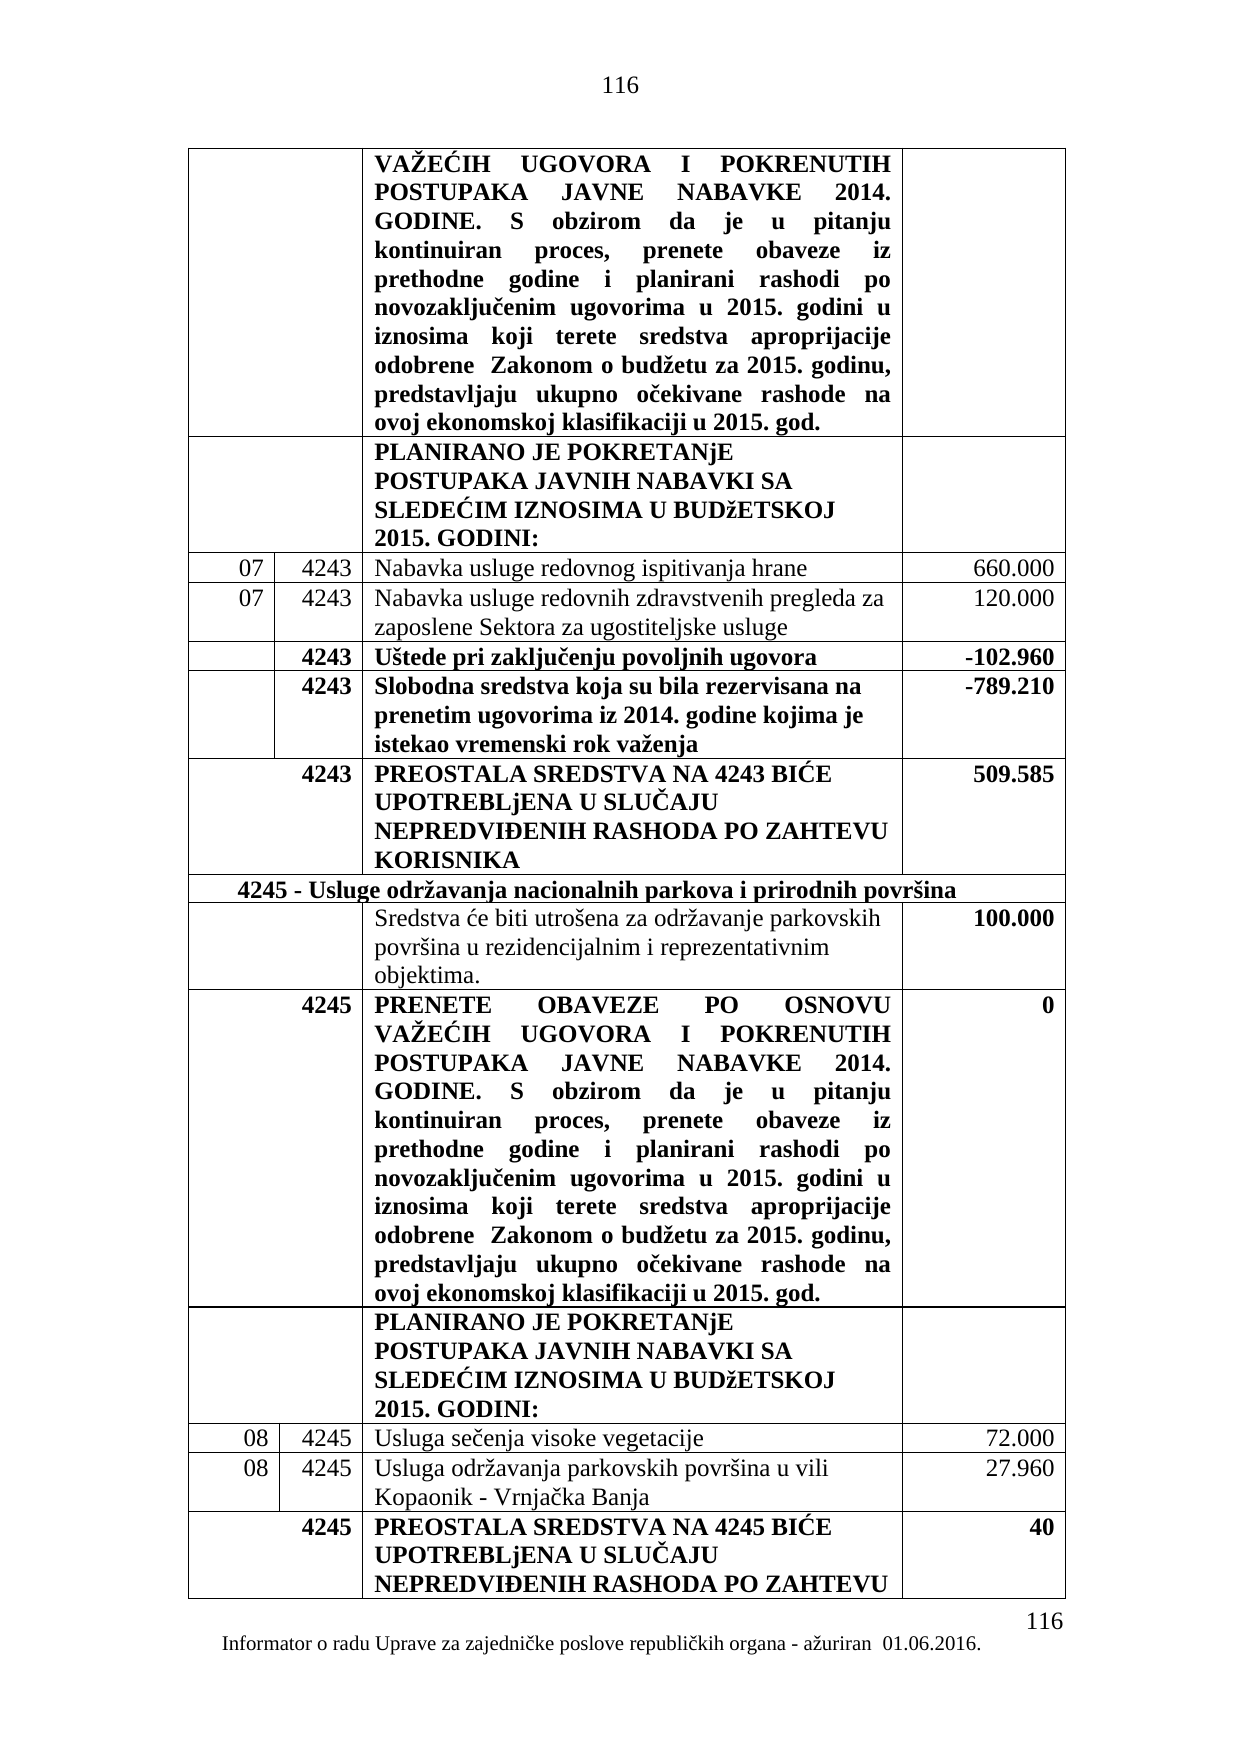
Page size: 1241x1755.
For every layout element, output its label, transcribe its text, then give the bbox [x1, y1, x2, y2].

table_cell PREOSTALA SREDSTVA NA 4245 BIĆE UPOTREBLjENA U SLUČAJU NEPREDVIĐENIH RASHODA PO ZAHTEVU [363, 1512, 902, 1598]
table_cell 4243 [275, 553, 362, 582]
table_cell -789.210 [903, 671, 1065, 758]
table_cell Nabavka usluge redovnog ispitivanja hrane [363, 553, 902, 582]
table_cell 72.000 [903, 1424, 1065, 1452]
table_cell [189, 437, 362, 552]
table_cell 08 [189, 1453, 279, 1511]
table_cell Usluga održavanja parkovskih površina u vili Kopaonik - Vrnjačka Banja [363, 1453, 902, 1511]
table_cell [189, 671, 274, 758]
table_cell Uštede pri zaklјučenju povolјnih ugovora [363, 642, 902, 670]
table_cell Nabavka usluge redovnih zdravstvenih pregleda za zaposlene Sektora za ugostitelјske usluge [363, 583, 902, 641]
table_cell 4245 [280, 1424, 362, 1452]
table_cell 4245 [189, 990, 362, 1306]
table_cell 4243 [275, 642, 362, 670]
table_cell VAŽEĆIH UGOVORA I POKRENUTIH POSTUPAKA JAVNE NABAVKE 2014. GODINE. S obzirom da je u pitanju kontinuiran proces, prenete obaveze iz prethodne godine i planirani rashodi po novozaklјučenim ugovorima u 2015. godini u iznosima koji terete sredstva aproprijacije odobrene Zakonom o budžetu za 2015. godinu, predstavlјaju ukupno očekivane rashode na ovoj ekonomskoj klasifikaciji u 2015. god. [363, 149, 902, 436]
table_cell 4245 [280, 1453, 362, 1511]
table_cell 08 [189, 1424, 279, 1452]
table_cell [903, 149, 1065, 436]
table_cell PRENETE OBAVEZE PO OSNOVU VAŽEĆIH UGOVORA I POKRENUTIH POSTUPAKA JAVNE NABAVKE 2014. GODINE. S obzirom da je u pitanju kontinuiran proces, prenete obaveze iz prethodne godine i planirani rashodi po novozaklјučenim ugovorima u 2015. godini u iznosima koji terete sredstva aproprijacije odobrene Zakonom o budžetu za 2015. godinu, predstavlјaju ukupno očekivane rashode na ovoj ekonomskoj klasifikaciji u 2015. god. [363, 990, 902, 1306]
table_cell -102.960 [903, 642, 1065, 670]
table_cell 0 [903, 990, 1065, 1306]
table_cell 509.585 [903, 759, 1065, 874]
table_cell 07 [189, 583, 274, 641]
table_cell 4245 - Usluge održavanja nacionalnih parkova i prirodnih površina [189, 875, 1065, 902]
table_cell Slobodna sredstva koja su bila rezervisana na prenetim ugovorima iz 2014. godine kojima je istekao vremenski rok važenja [363, 671, 902, 758]
table_cell [189, 1308, 362, 1422]
table_cell Usluga sečenja visoke vegetacije [363, 1424, 902, 1452]
table_cell 4243 [275, 583, 362, 641]
table_cell 4243 [189, 759, 362, 874]
table_cell Sredstva će biti utrošena za održavanje parkovskih površina u rezidencijalnim i reprezentativnim objektima. [363, 903, 902, 989]
table_cell [903, 1308, 1065, 1422]
table_cell 660.000 [903, 553, 1065, 582]
table_cell 4245 [189, 1512, 362, 1598]
table_cell PLANIRANO JE POKRETANјE POSTUPAKA JAVNIH NABAVKI SA SLEDEĆIM IZNOSIMA U BUDžETSKOJ 2015. GODINI: [363, 1308, 902, 1422]
table_cell 120.000 [903, 583, 1065, 641]
table_cell 4243 [275, 671, 362, 758]
table_cell [189, 642, 274, 670]
table_cell PREOSTALA SREDSTVA NA 4243 BIĆE UPOTREBLjENA U SLUČAJU NEPREDVIĐENIH RASHODA PO ZAHTEVU KORISNIKA [363, 759, 902, 874]
table_cell [903, 437, 1065, 552]
table_cell 40 [903, 1512, 1065, 1598]
table_cell [189, 903, 362, 989]
table_cell 100.000 [903, 903, 1065, 989]
table_cell [189, 149, 362, 436]
table_cell 27.960 [903, 1453, 1065, 1511]
table_cell PLANIRANO JE POKRETANјE POSTUPAKA JAVNIH NABAVKI SA SLEDEĆIM IZNOSIMA U BUDžETSKOJ 2015. GODINI: [363, 437, 902, 552]
table_cell 07 [189, 553, 274, 582]
